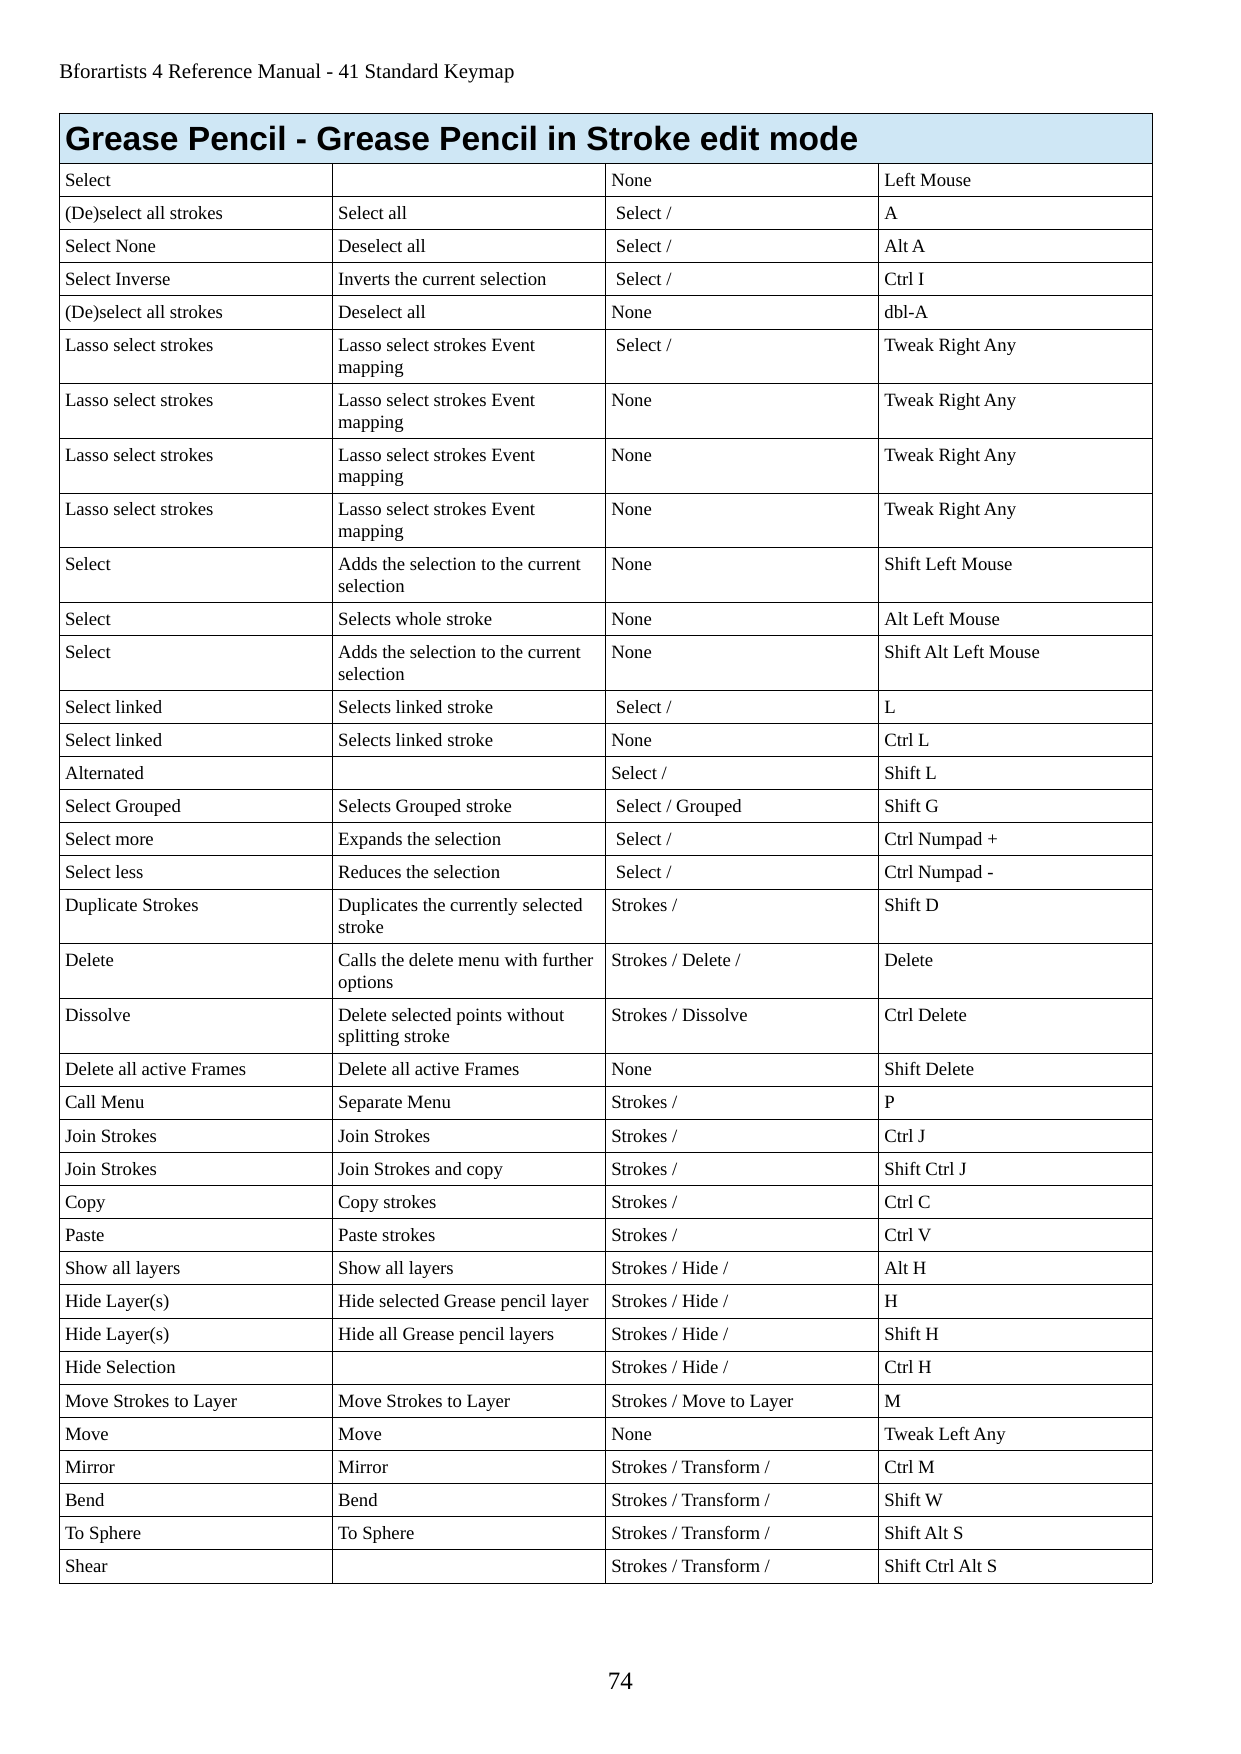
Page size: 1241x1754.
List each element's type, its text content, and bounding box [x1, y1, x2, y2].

table_cell Deselect all [333, 296, 605, 328]
table_cell Strokes / Hide / [606, 1252, 878, 1284]
table_cell Strokes / Delete / [606, 944, 878, 998]
table_cell Tweak Right Any [879, 494, 1152, 547]
table_cell None [606, 494, 878, 547]
table_cell Shift Delete [879, 1054, 1152, 1086]
table_cell Move [333, 1418, 605, 1450]
table_header Grease Pencil - Grease Pencil in Stroke edit mode [60, 114, 1152, 163]
table_cell Join Strokes [333, 1120, 605, 1152]
table_cell Shift Alt S [879, 1517, 1152, 1549]
table_cell Strokes / [606, 1186, 878, 1218]
table_cell Hide Layer(s) [60, 1285, 332, 1317]
table_cell Ctrl I [879, 263, 1152, 295]
table_cell None [606, 548, 878, 602]
table_cell Shift Alt Left Mouse [879, 636, 1152, 690]
table_cell Lasso select strokes Event mapping [333, 494, 605, 547]
table_cell Join Strokes [60, 1153, 332, 1185]
table_cell Alternated [60, 757, 332, 789]
table_cell Selects linked stroke [333, 724, 605, 756]
table_cell M [879, 1385, 1152, 1417]
table_cell Paste strokes [333, 1219, 605, 1251]
table_cell Selects whole stroke [333, 603, 605, 635]
table_cell Shift D [879, 890, 1152, 943]
table_cell Left Mouse [879, 164, 1152, 196]
table_cell Tweak Right Any [879, 384, 1152, 438]
table_cell Ctrl C [879, 1186, 1152, 1218]
table_cell Select [60, 548, 332, 602]
table_cell Alt H [879, 1252, 1152, 1284]
table_cell Alt Left Mouse [879, 603, 1152, 635]
table_cell Shift Left Mouse [879, 548, 1152, 602]
table_cell Select / [606, 757, 878, 789]
table_cell Strokes / [606, 1120, 878, 1152]
table_cell Ctrl M [879, 1451, 1152, 1483]
table_cell Ctrl Numpad + [879, 823, 1152, 855]
table_cell Move Strokes to Layer [60, 1385, 332, 1417]
table_cell Call Menu [60, 1087, 332, 1119]
table_cell Ctrl H [879, 1352, 1152, 1384]
table_cell Strokes / Hide / [606, 1319, 878, 1351]
table_cell Select more [60, 823, 332, 855]
table_cell Shift W [879, 1484, 1152, 1516]
table_cell Select linked [60, 724, 332, 756]
table_cell Strokes / [606, 1153, 878, 1185]
table_cell Delete [60, 944, 332, 998]
table_cell Reduces the selection [333, 856, 605, 888]
table_cell Select linked [60, 691, 332, 723]
table_cell None [606, 384, 878, 438]
table_cell Ctrl L [879, 724, 1152, 756]
table_cell Dissolve [60, 999, 332, 1052]
table_cell Lasso select strokes [60, 439, 332, 492]
table_cell Delete [879, 944, 1152, 998]
table_cell Shear [60, 1550, 332, 1582]
table_cell Strokes / Transform / [606, 1550, 878, 1582]
table_cell Lasso select strokes Event mapping [333, 384, 605, 438]
table_cell Strokes / Dissolve [606, 999, 878, 1052]
table_cell Move Strokes to Layer [333, 1385, 605, 1417]
table_cell Select / [606, 230, 878, 262]
table_cell [333, 757, 605, 789]
table_cell Paste [60, 1219, 332, 1251]
table_cell To Sphere [333, 1517, 605, 1549]
table_cell dbl-A [879, 296, 1152, 328]
table_cell Lasso select strokes [60, 494, 332, 547]
table_cell Lasso select strokes [60, 330, 332, 383]
table_cell Select [60, 164, 332, 196]
table_cell Select / [606, 263, 878, 295]
table_cell Mirror [60, 1451, 332, 1483]
table_cell Tweak Right Any [879, 330, 1152, 383]
table_cell Show all layers [60, 1252, 332, 1284]
table_cell Shift G [879, 790, 1152, 822]
table_cell Select None [60, 230, 332, 262]
table_cell Lasso select strokes Event mapping [333, 439, 605, 492]
table_cell Separate Menu [333, 1087, 605, 1119]
table_cell [333, 1550, 605, 1582]
table_cell Expands the selection [333, 823, 605, 855]
table_cell Select / [606, 823, 878, 855]
table_cell Shift H [879, 1319, 1152, 1351]
table_cell Join Strokes [60, 1120, 332, 1152]
table_cell Delete all active Frames [60, 1054, 332, 1086]
table_cell Strokes / [606, 1087, 878, 1119]
table_cell Inverts the current selection [333, 263, 605, 295]
table_cell Lasso select strokes Event mapping [333, 330, 605, 383]
table_cell Ctrl J [879, 1120, 1152, 1152]
table_cell Move [60, 1418, 332, 1450]
table_cell Select Inverse [60, 263, 332, 295]
table_cell Strokes / [606, 890, 878, 943]
table_cell Ctrl Numpad - [879, 856, 1152, 888]
table_cell None [606, 724, 878, 756]
table_cell Selects Grouped stroke [333, 790, 605, 822]
table_cell Select / [606, 330, 878, 383]
table_cell To Sphere [60, 1517, 332, 1549]
table_cell Select Grouped [60, 790, 332, 822]
table_cell Tweak Right Any [879, 439, 1152, 492]
table_cell Adds the selection to the current selection [333, 636, 605, 690]
table_cell None [606, 603, 878, 635]
table_cell [333, 164, 605, 196]
table_cell Strokes / [606, 1219, 878, 1251]
table_cell Show all layers [333, 1252, 605, 1284]
table_cell Lasso select strokes [60, 384, 332, 438]
table_cell Shift L [879, 757, 1152, 789]
table_cell (De)select all strokes [60, 296, 332, 328]
table_cell Hide selected Grease pencil layer [333, 1285, 605, 1317]
table_cell Selects linked stroke [333, 691, 605, 723]
table_cell A [879, 197, 1152, 229]
table_cell Ctrl Delete [879, 999, 1152, 1052]
table_cell Hide Selection [60, 1352, 332, 1384]
table_cell Copy strokes [333, 1186, 605, 1218]
table_cell P [879, 1087, 1152, 1119]
table_cell Duplicates the currently selected stroke [333, 890, 605, 943]
table_cell Alt A [879, 230, 1152, 262]
table_cell Shift Ctrl Alt S [879, 1550, 1152, 1582]
table_cell Join Strokes and copy [333, 1153, 605, 1185]
table_cell Bend [60, 1484, 332, 1516]
table_cell Duplicate Strokes [60, 890, 332, 943]
table_cell Select all [333, 197, 605, 229]
table_cell None [606, 439, 878, 492]
table_cell Shift Ctrl J [879, 1153, 1152, 1185]
table_cell Strokes / Transform / [606, 1451, 878, 1483]
table_cell None [606, 296, 878, 328]
table_cell Select / [606, 856, 878, 888]
table_cell (De)select all strokes [60, 197, 332, 229]
table_cell Select / [606, 197, 878, 229]
table_cell Strokes / Hide / [606, 1285, 878, 1317]
table_cell None [606, 1054, 878, 1086]
table_cell Mirror [333, 1451, 605, 1483]
table_cell None [606, 1418, 878, 1450]
table_cell L [879, 691, 1152, 723]
table_cell Select / Grouped [606, 790, 878, 822]
table_cell Select [60, 603, 332, 635]
table_cell Hide Layer(s) [60, 1319, 332, 1351]
table_cell Strokes / Move to Layer [606, 1385, 878, 1417]
table_cell Copy [60, 1186, 332, 1218]
table_cell Delete all active Frames [333, 1054, 605, 1086]
table_cell Select less [60, 856, 332, 888]
table_cell Strokes / Transform / [606, 1517, 878, 1549]
table_cell H [879, 1285, 1152, 1317]
table_cell None [606, 636, 878, 690]
table_cell Delete selected points without splitting stroke [333, 999, 605, 1052]
table_cell Hide all Grease pencil layers [333, 1319, 605, 1351]
table_cell Strokes / Transform / [606, 1484, 878, 1516]
table_cell Tweak Left Any [879, 1418, 1152, 1450]
table_cell Select / [606, 691, 878, 723]
table_cell Select [60, 636, 332, 690]
table_cell Adds the selection to the current selection [333, 548, 605, 602]
table_cell Strokes / Hide / [606, 1352, 878, 1384]
table_cell None [606, 164, 878, 196]
table_cell [333, 1352, 605, 1384]
table_cell Bend [333, 1484, 605, 1516]
table_cell Ctrl V [879, 1219, 1152, 1251]
table_cell Calls the delete menu with further options [333, 944, 605, 998]
table_cell Deselect all [333, 230, 605, 262]
